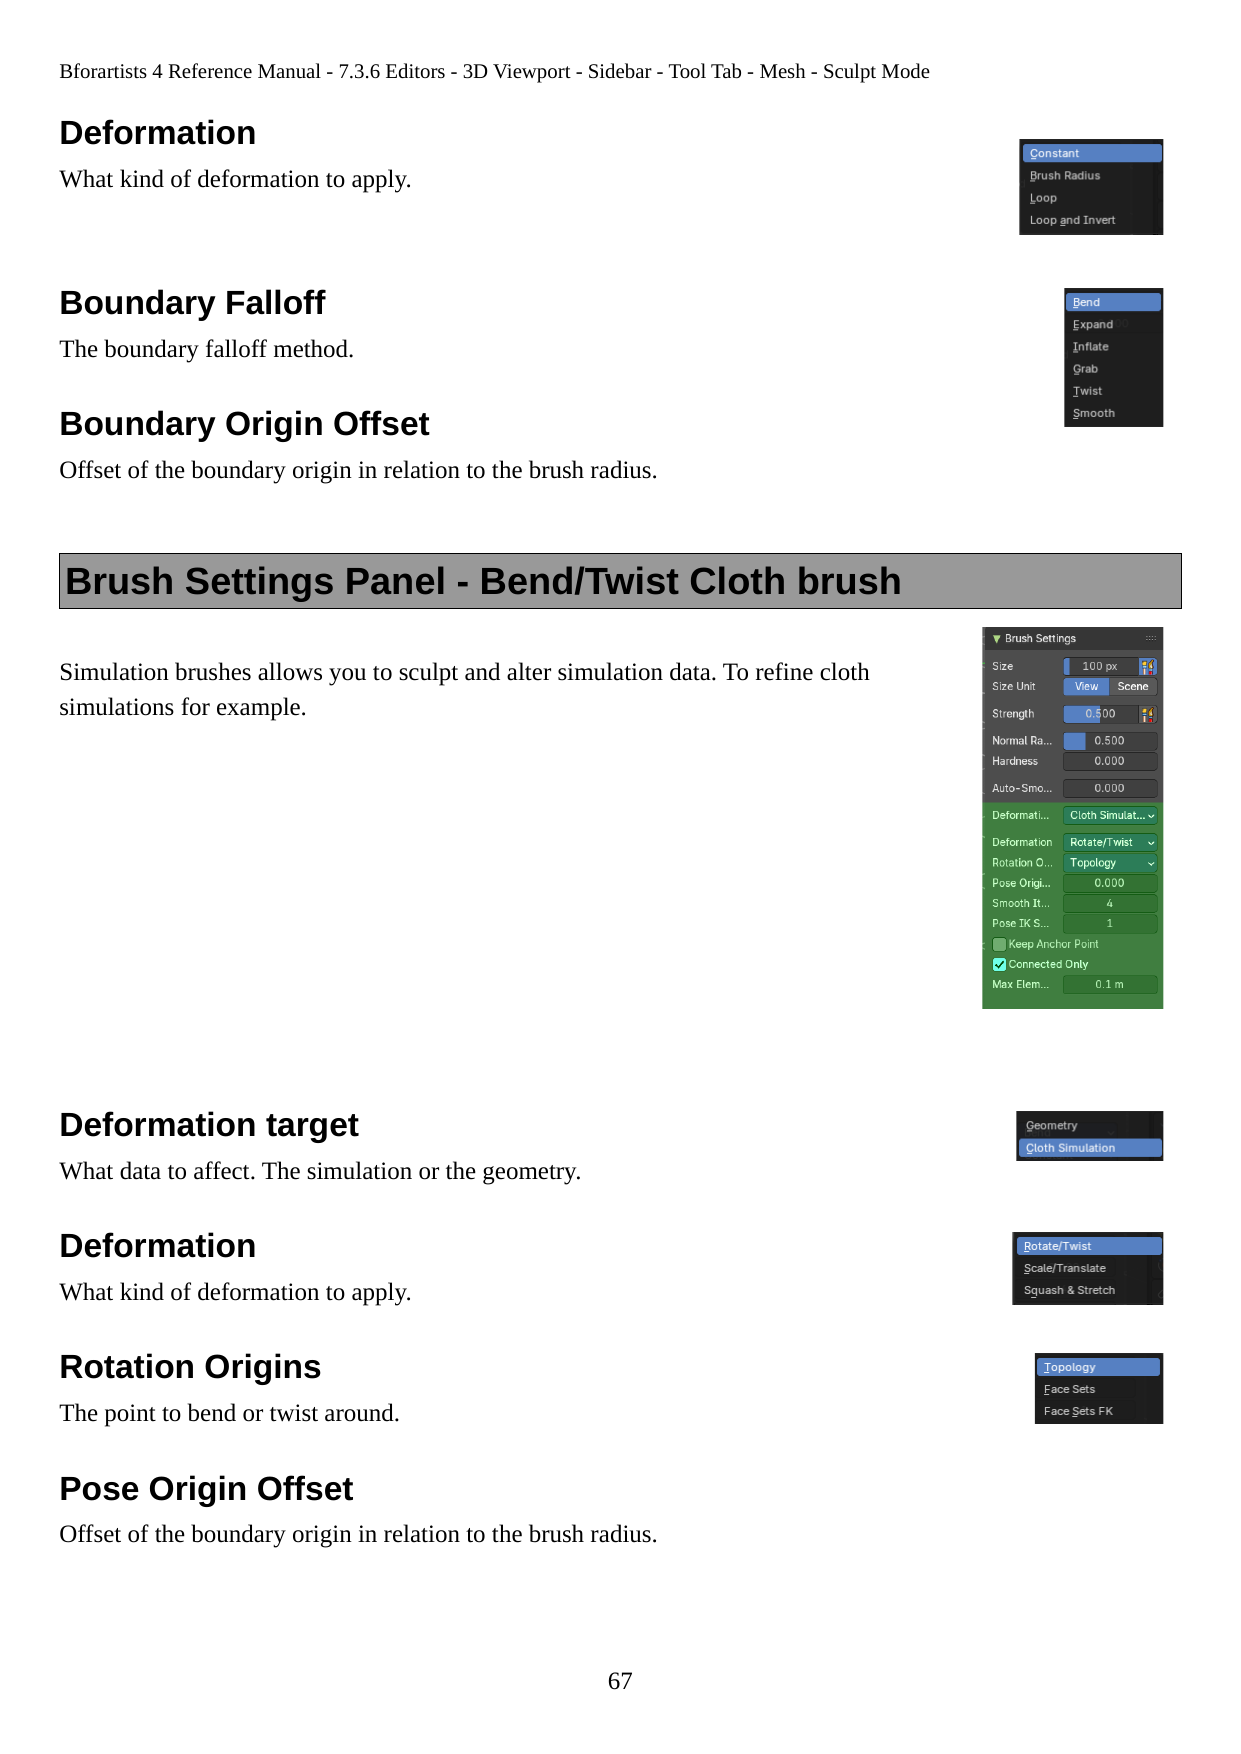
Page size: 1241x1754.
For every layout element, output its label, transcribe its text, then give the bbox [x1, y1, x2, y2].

subtitle Rotation Origins [59, 1347, 1181, 1386]
subtitle Deformation [59, 1226, 1181, 1265]
text What kind of deformation to apply. [59, 164, 1019, 192]
picture [1012, 1232, 1164, 1305]
text What kind of deformation to apply. [59, 1277, 1181, 1306]
subtitle Boundary Falloff [59, 283, 1181, 321]
text Offset of the boundary origin in relation to the brush radius. [59, 1519, 1181, 1548]
picture [982, 627, 1164, 1009]
picture [1016, 1111, 1164, 1161]
subtitle Deformation [59, 113, 1181, 151]
text What data to affect. The simulation or the geometry. [59, 1156, 1181, 1185]
text Simulation brushes allows you to sculpt and alter simulation data. To refine cloth simulations for example. [59, 657, 982, 721]
table_header Brush Settings Panel - Bend/Twist Cloth brush [60, 554, 1181, 608]
text Offset of the boundary origin in relation to the brush radius. [59, 455, 1181, 484]
picture [1064, 288, 1164, 427]
picture [1019, 139, 1164, 235]
text The point to bend or twist around. [59, 1398, 1181, 1427]
text The boundary falloff method. [59, 334, 1064, 363]
subtitle Deformation target [59, 1105, 1181, 1144]
subtitle Boundary Origin Offset [59, 404, 1181, 442]
picture [1034, 1353, 1164, 1424]
subtitle Pose Origin Offset [59, 1468, 1181, 1507]
